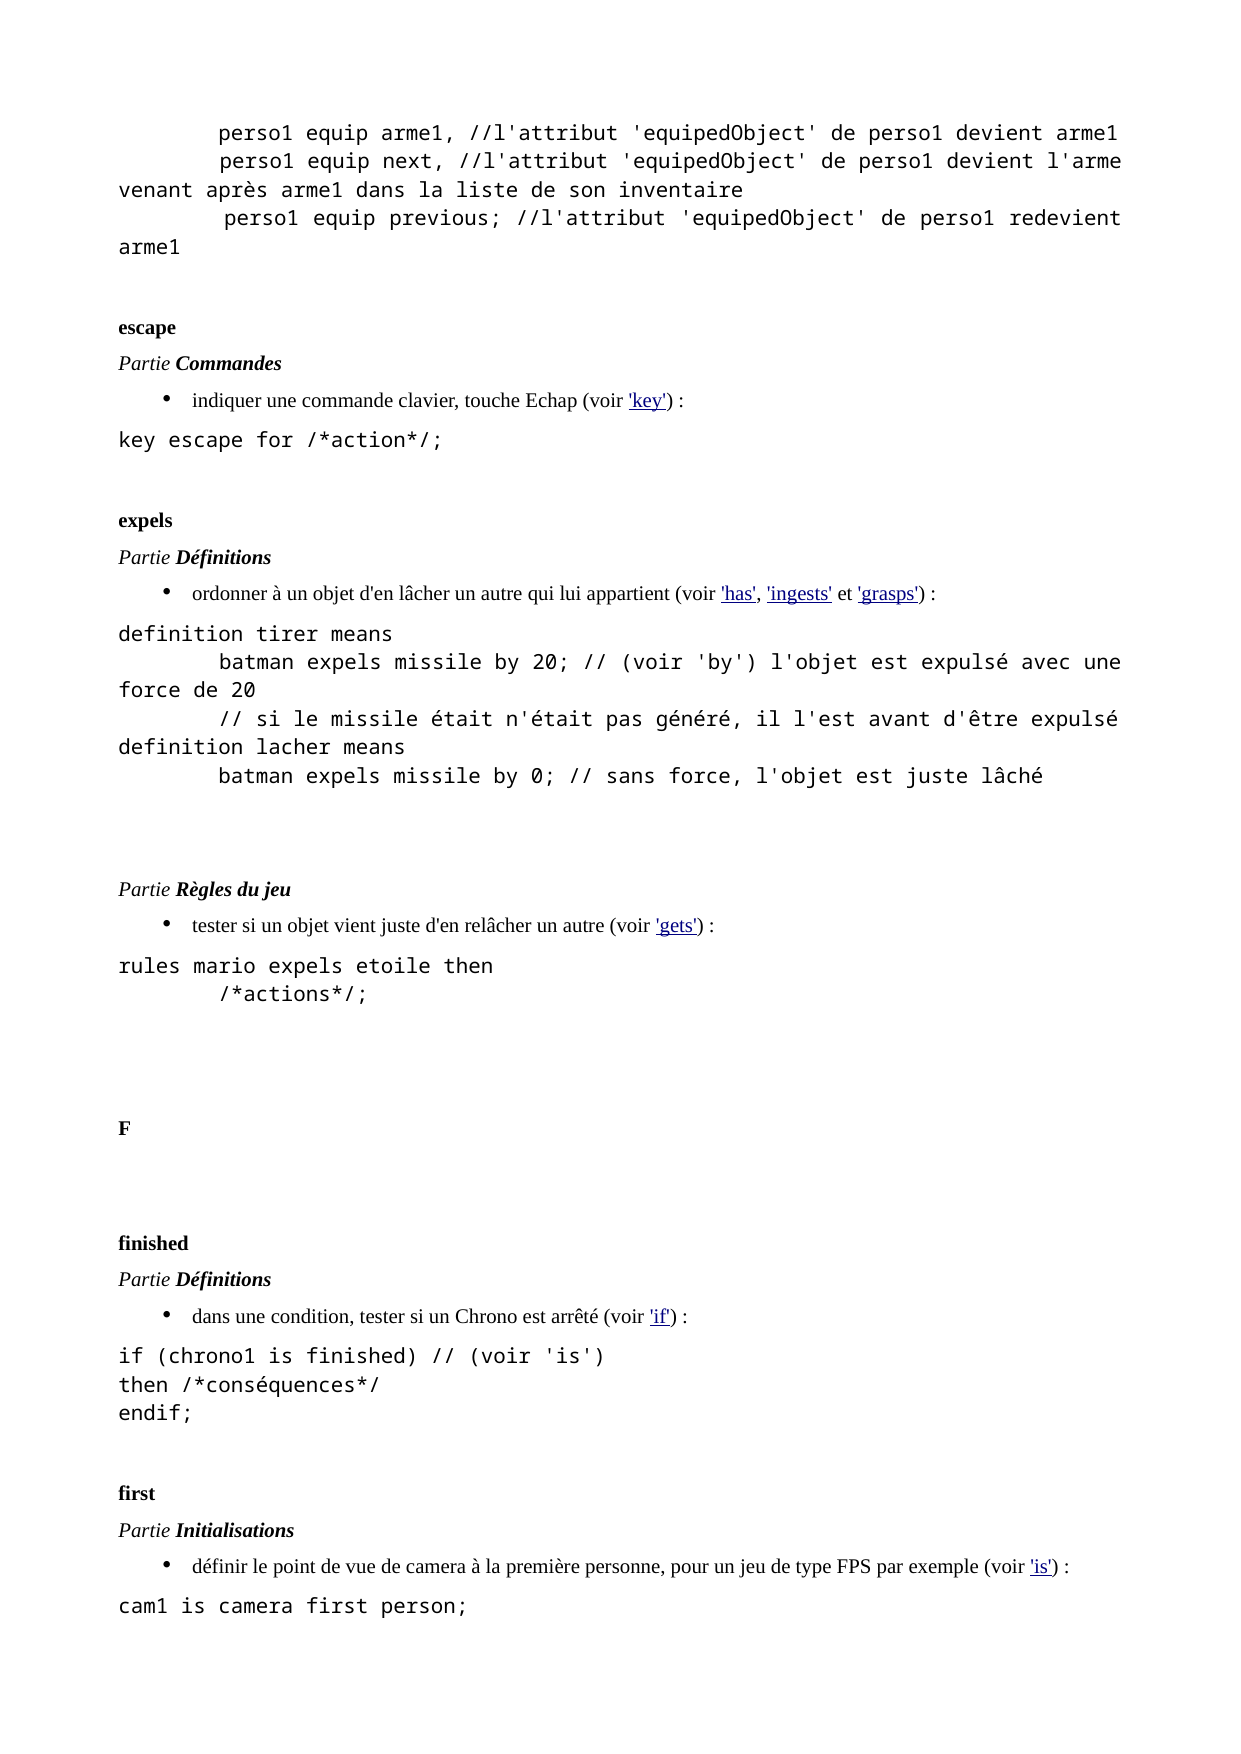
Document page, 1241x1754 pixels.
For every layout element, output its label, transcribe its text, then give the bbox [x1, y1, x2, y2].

text /*actions*/; [118, 979, 1122, 1008]
subtitle finished [118, 1231, 1122, 1255]
text Partie Définitions [118, 545, 1122, 569]
text Partie Commandes [118, 351, 1122, 375]
text key escape for /*action*/; [118, 425, 1122, 454]
subtitle F [118, 1116, 1122, 1140]
text batman expels missile by 20; // (voir 'by') l'objet est expulsé avec une force de 20 [118, 647, 1122, 704]
text endif; [118, 1398, 1122, 1427]
text definition tirer means [118, 619, 1122, 647]
text Partie Initialisations [118, 1518, 1122, 1542]
text Partie Définitions [118, 1267, 1122, 1291]
text then /*conséquences*/ [118, 1370, 1122, 1398]
text definition lacher means [118, 732, 1122, 761]
text rules mario expels etoile then [118, 951, 1122, 979]
text batman expels missile by 0; // sans force, l'objet est juste lâché [118, 761, 1122, 789]
subtitle expels [118, 508, 1122, 532]
list indiquer une commande clavier, touche Echap (voir 'key') : [162, 388, 1122, 413]
text perso1 equip next, //l'attribut 'equipedObject' de perso1 devient l'arme venant après arme1 dans la liste de son inventaire [118, 147, 1122, 203]
list définir le point de vue de camera à la première personne, pour un jeu de type FPS par exemple (voir 'is') : [162, 1554, 1122, 1579]
list dans une condition, tester si un Chrono est arrêté (voir 'if') : [162, 1304, 1122, 1329]
text // si le missile était n'était pas généré, il l'est avant d'être expulsé [118, 704, 1122, 732]
text Partie Règles du jeu [118, 877, 1122, 901]
text perso1 equip arme1, //l'attribut 'equipedObject' de perso1 devient arme1 [118, 118, 1122, 147]
text perso1 equip previous; //l'attribut 'equipedObject' de perso1 redevient arme1 [118, 203, 1122, 260]
list ordonner à un objet d'en lâcher un autre qui lui appartient (voir 'has', 'ingests' et 'grasps') : [162, 581, 1122, 606]
subtitle escape [118, 315, 1122, 339]
subtitle first [118, 1481, 1122, 1505]
text cam1 is camera first person; [118, 1592, 1122, 1620]
text if (chrono1 is finished) // (voir 'is') [118, 1341, 1122, 1370]
list tester si un objet vient juste d'en relâcher un autre (voir 'gets') : [162, 913, 1122, 938]
